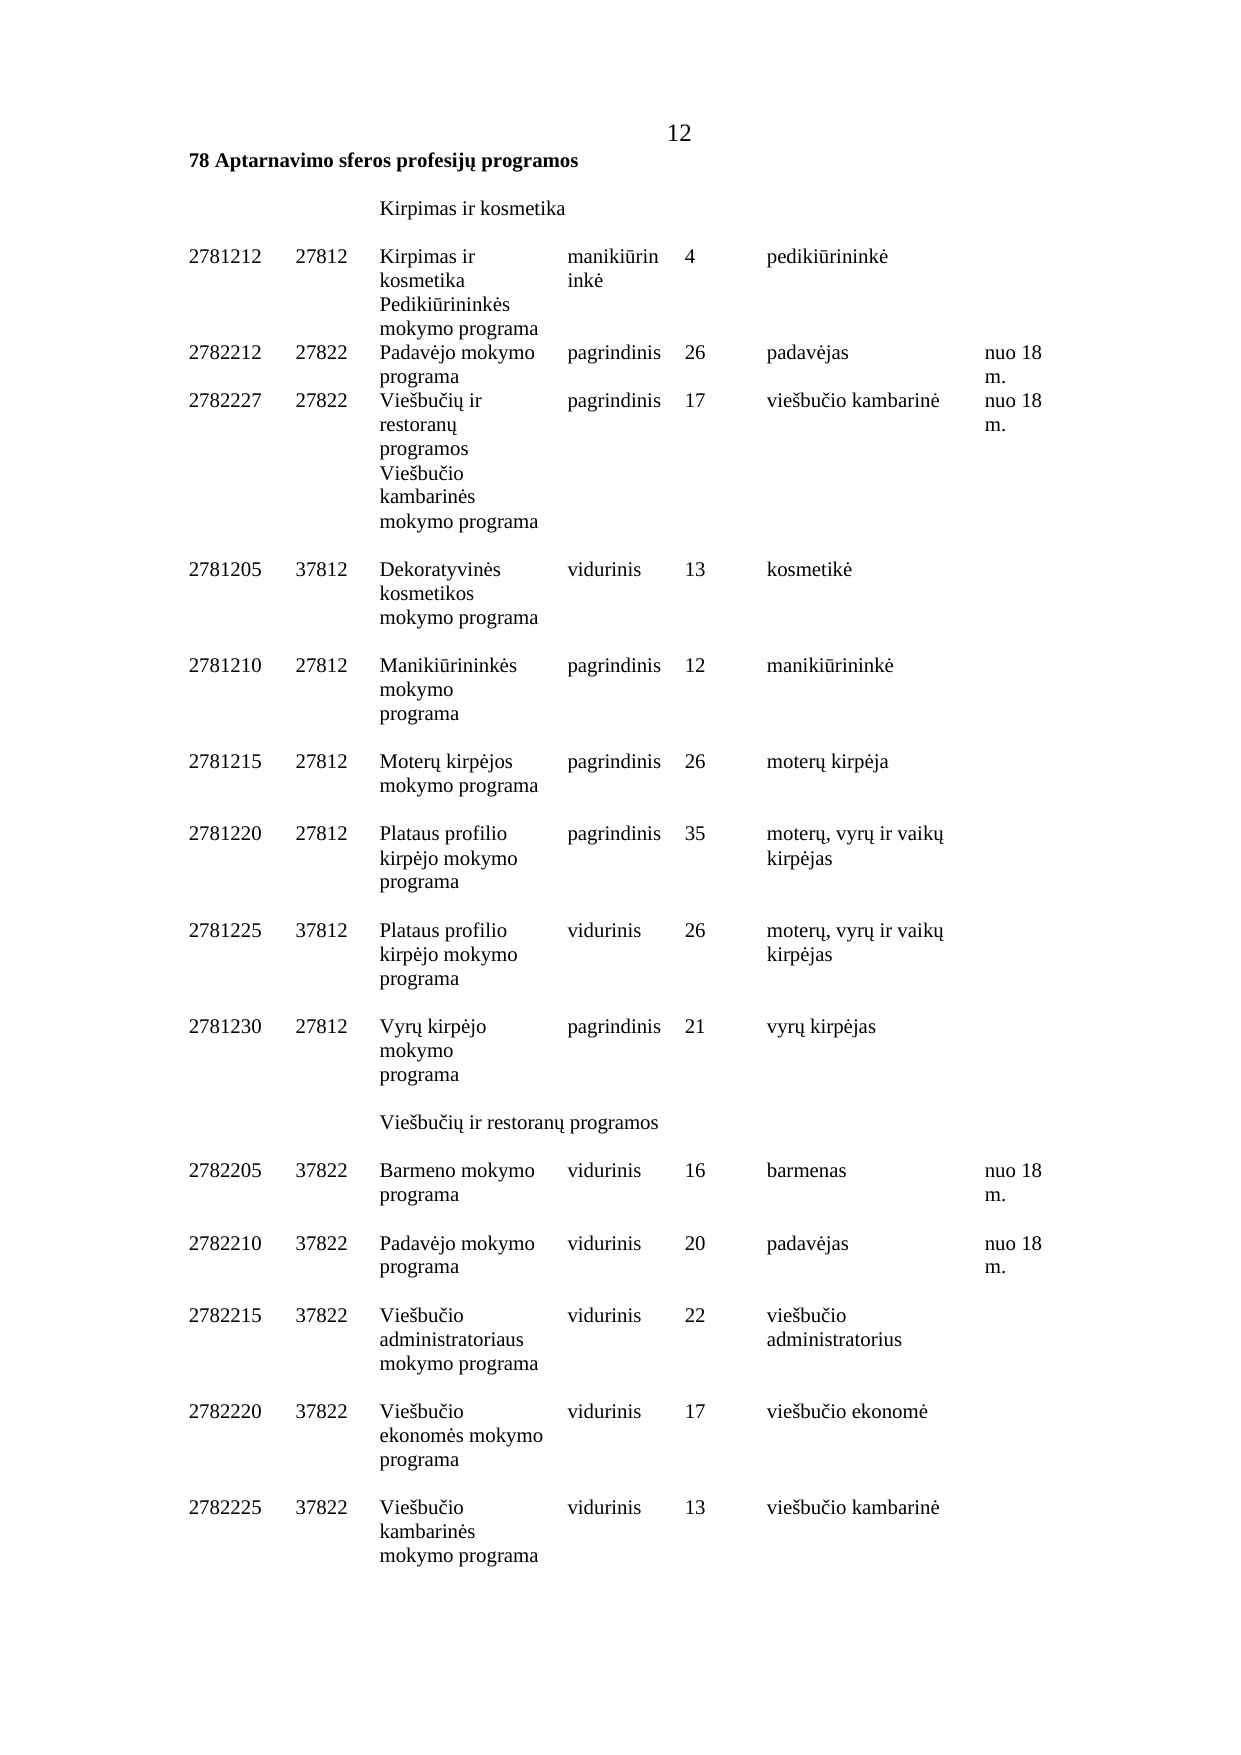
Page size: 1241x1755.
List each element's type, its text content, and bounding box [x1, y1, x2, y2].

table_cell [1076, 1351, 1176, 1375]
table_cell [1176, 1014, 1185, 1062]
table_cell [1176, 172, 1185, 196]
table_cell Viešbučio administratoriaus [368, 1303, 556, 1351]
table_cell [755, 1062, 973, 1086]
table_cell [284, 894, 368, 918]
table_cell [1076, 244, 1176, 340]
table_cell nuo 18 m. [973, 340, 1076, 388]
table_cell [755, 725, 973, 749]
table_cell [1176, 821, 1185, 869]
table_cell vidurinis [556, 1399, 673, 1423]
table_cell [556, 220, 673, 244]
table_cell [1185, 990, 1204, 1014]
table_cell [284, 172, 368, 196]
table_cell viešbučio kambarinė [755, 388, 973, 533]
table_cell [177, 1110, 284, 1134]
table_cell [368, 1567, 556, 1591]
table_cell 4 [673, 244, 755, 340]
table_cell [284, 773, 368, 797]
table_cell [284, 220, 368, 244]
table_cell manikiūrininkė [556, 244, 673, 340]
table_cell [1076, 388, 1176, 533]
table_cell [1185, 388, 1204, 533]
table_cell [755, 797, 973, 821]
table_cell 37822 [284, 1303, 368, 1351]
table_cell [673, 533, 755, 557]
table_cell [1176, 1206, 1185, 1230]
table_cell [1076, 172, 1176, 196]
table_cell [1185, 749, 1204, 773]
table_cell 2781205 [177, 557, 284, 581]
table_cell [973, 1567, 1076, 1591]
table_cell [755, 870, 973, 893]
table_cell [1076, 990, 1176, 1014]
table_cell moterų, vyrų ir vaikų kirpėjas [755, 821, 973, 869]
table_cell [1185, 701, 1204, 725]
table_cell [1176, 1375, 1185, 1399]
table_cell padavėjas [755, 340, 973, 388]
table_cell [1176, 1303, 1185, 1351]
table_cell [1076, 196, 1176, 220]
table_cell 12 [673, 653, 755, 701]
table_cell [673, 990, 755, 1014]
table_cell [1176, 749, 1185, 773]
table_cell [284, 1206, 368, 1230]
table_cell [284, 725, 368, 749]
table_cell [368, 1134, 556, 1158]
table_cell [755, 1086, 973, 1110]
table_cell [1076, 797, 1176, 821]
table_cell [1176, 1351, 1185, 1375]
table_cell Padavėjo mokymo programa [368, 1230, 556, 1278]
table_cell [973, 894, 1076, 918]
table_cell [973, 557, 1076, 581]
table_cell [1185, 557, 1204, 581]
table_cell 26 [673, 340, 755, 388]
table_cell [973, 1423, 1076, 1471]
table_cell [755, 220, 973, 244]
table_cell [368, 629, 556, 653]
table_cell [1076, 701, 1176, 725]
table_cell [673, 1351, 755, 1375]
table_cell [284, 629, 368, 653]
table_cell 2781212 [177, 244, 284, 340]
table_cell 13 [673, 1495, 755, 1519]
table_cell [973, 1062, 1076, 1086]
table_cell [1076, 1230, 1176, 1278]
table_cell [1185, 629, 1204, 653]
table_cell [368, 797, 556, 821]
table_cell [1176, 966, 1185, 990]
table_cell [1076, 1206, 1176, 1230]
table_cell viešbučio ekonomė [755, 1399, 973, 1423]
table_cell [973, 1279, 1076, 1303]
table_cell [1176, 220, 1185, 244]
table_cell Plataus profilio kirpėjo mokymo programa [368, 918, 556, 990]
table_cell 37822 [284, 1230, 368, 1278]
table_cell [556, 1134, 673, 1158]
table_cell [284, 1519, 368, 1567]
table_cell [673, 581, 755, 629]
table_cell [1076, 1134, 1176, 1158]
table_cell [973, 1519, 1076, 1567]
table_cell [177, 701, 284, 725]
table_cell [1185, 821, 1204, 869]
table_cell [1176, 870, 1185, 893]
table_cell programa [368, 1062, 556, 1086]
table_cell [973, 1399, 1076, 1423]
table_cell [973, 148, 1076, 172]
table_cell [755, 966, 973, 990]
table_cell [556, 797, 673, 821]
table_cell 17 [673, 1399, 755, 1423]
table_cell [973, 1303, 1076, 1351]
table_cell 26 [673, 918, 755, 966]
table_cell [284, 1062, 368, 1086]
table_cell [1076, 1399, 1176, 1423]
table_cell Kirpimas ir kosmetika Pedikiūrininkės mokymo programa [368, 244, 556, 340]
table_cell [177, 533, 284, 557]
table_cell [1176, 653, 1185, 701]
table_cell pagrindinis [556, 340, 673, 388]
table_cell [556, 1279, 673, 1303]
table_cell [284, 581, 368, 629]
table_cell [368, 1471, 556, 1495]
table_cell [556, 894, 673, 918]
table_cell [1185, 1495, 1204, 1519]
table_cell [177, 966, 284, 990]
table_cell 2782220 [177, 1399, 284, 1423]
table_cell pagrindinis [556, 653, 673, 701]
table_cell [973, 1375, 1076, 1399]
table_cell [973, 1495, 1076, 1519]
table_cell [1176, 990, 1185, 1014]
table_cell 27812 [284, 821, 368, 869]
table_cell [556, 1423, 673, 1471]
table_cell [755, 990, 973, 1014]
table_cell [973, 172, 1076, 196]
table_cell [1076, 1375, 1176, 1399]
table_cell [673, 966, 755, 990]
table_cell [1076, 557, 1176, 581]
table_cell [755, 629, 973, 653]
table_cell [368, 172, 556, 196]
table_cell [673, 870, 755, 893]
table_cell [284, 1134, 368, 1158]
table_cell [1076, 918, 1176, 966]
table_cell [556, 1375, 673, 1399]
table_cell [1185, 1230, 1204, 1278]
table_cell [973, 244, 1076, 340]
table_cell [755, 1567, 973, 1591]
table_cell 2782212 [177, 340, 284, 388]
table_cell 2782205 [177, 1158, 284, 1206]
table_cell [556, 1351, 673, 1375]
table_cell [1185, 196, 1204, 220]
table_cell [284, 1279, 368, 1303]
table_cell [177, 990, 284, 1014]
table_cell [177, 870, 284, 893]
table_cell [284, 533, 368, 557]
table_cell [673, 1519, 755, 1567]
table_cell [1185, 340, 1204, 388]
table_cell [556, 1086, 673, 1110]
table_cell 2781220 [177, 821, 284, 869]
table_cell [177, 1062, 284, 1086]
table_cell [973, 773, 1076, 797]
table_cell [368, 1086, 556, 1110]
table_cell [1076, 653, 1176, 701]
table_cell [368, 533, 556, 557]
table_cell Kirpimas ir kosmetika [368, 196, 973, 220]
table_cell Plataus profilio kirpėjo mokymo programa [368, 821, 556, 893]
table_cell moterų kirpėja [755, 749, 973, 773]
table_cell 13 [673, 557, 755, 581]
table_cell 2782225 [177, 1495, 284, 1519]
table_cell [556, 870, 673, 893]
table_cell [177, 196, 284, 220]
table_cell pedikiūrininkė [755, 244, 973, 340]
table_cell [177, 1519, 284, 1567]
table_cell [673, 1567, 755, 1591]
table_cell [177, 1351, 284, 1375]
table_cell [556, 581, 673, 629]
table_cell [1176, 388, 1185, 533]
table_cell [1185, 1062, 1204, 1086]
table_cell 2782227 [177, 388, 284, 533]
table_cell [1076, 533, 1176, 557]
table_cell [177, 1375, 284, 1399]
table_cell [973, 629, 1076, 653]
table_cell moterų, vyrų ir vaikų kirpėjas [755, 918, 973, 966]
table_cell pagrindinis [556, 749, 673, 773]
table_cell [177, 172, 284, 196]
table_cell [1185, 653, 1204, 701]
table_cell [973, 220, 1076, 244]
table_cell [1076, 966, 1176, 990]
table_cell [755, 1351, 973, 1375]
table_cell [673, 894, 755, 918]
table_cell [1076, 220, 1176, 244]
table_cell [1076, 821, 1176, 869]
table_cell 26 [673, 749, 755, 773]
table_cell [1185, 894, 1204, 918]
table_cell 37822 [284, 1495, 368, 1519]
table_cell [755, 1519, 973, 1567]
table_cell viešbučio kambarinė [755, 1495, 973, 1519]
table_cell viešbučio administratorius [755, 1303, 973, 1351]
table_cell [556, 1062, 673, 1086]
table_cell [755, 533, 973, 557]
table_cell [556, 701, 673, 725]
table_cell [1176, 581, 1185, 629]
table_cell Padavėjo mokymo programa [368, 340, 556, 388]
table_cell [973, 749, 1076, 773]
table_cell [1185, 797, 1204, 821]
table_cell [1176, 557, 1185, 581]
table_cell vidurinis [556, 918, 673, 966]
table_cell [1185, 533, 1204, 557]
table_cell 2781215 [177, 749, 284, 773]
table_cell [755, 701, 973, 725]
table_cell 37812 [284, 557, 368, 581]
table_cell manikiūrininkė [755, 653, 973, 701]
table_cell nuo 18 m. [973, 388, 1076, 533]
table_cell [1076, 1471, 1176, 1495]
table_cell [368, 1375, 556, 1399]
table_cell [1185, 1423, 1204, 1471]
table_cell 2781230 [177, 1014, 284, 1062]
table_cell [755, 1134, 973, 1158]
table_cell [1185, 918, 1204, 966]
table_cell [1185, 1014, 1204, 1062]
table_cell nuo 18 m. [973, 1158, 1076, 1206]
table_cell [973, 1134, 1076, 1158]
table_cell [973, 1086, 1076, 1110]
table_cell [177, 1471, 284, 1495]
table_cell [673, 701, 755, 725]
table_cell Viešbučio ekonomės mokymo programa [368, 1399, 556, 1471]
table_cell [1076, 1158, 1176, 1206]
table_cell 78 Aptarnavimo sferos profesijų programos [177, 148, 973, 172]
table_cell [973, 797, 1076, 821]
table_cell [973, 918, 1076, 966]
table_cell [1185, 1086, 1204, 1110]
table_cell [755, 773, 973, 797]
table_cell vidurinis [556, 557, 673, 581]
table_cell [1176, 340, 1185, 388]
table_cell [673, 1134, 755, 1158]
table_cell barmenas [755, 1158, 973, 1206]
table_cell [1176, 1567, 1185, 1591]
table_cell [1176, 1062, 1185, 1086]
table_cell [556, 773, 673, 797]
table_cell [1185, 1158, 1204, 1206]
table_cell 2781210 [177, 653, 284, 701]
table_cell [673, 220, 755, 244]
table_cell [1185, 870, 1204, 893]
table_cell [673, 1471, 755, 1495]
table_cell [1185, 1567, 1204, 1591]
table_cell [755, 1279, 973, 1303]
table_cell [368, 894, 556, 918]
table_cell [1076, 340, 1176, 388]
table_cell [1176, 244, 1185, 340]
table_cell 22 [673, 1303, 755, 1351]
table_cell Manikiūrininkės mokymo [368, 653, 556, 701]
table_cell [673, 172, 755, 196]
table_cell [556, 990, 673, 1014]
table_cell [1185, 148, 1204, 172]
table_cell [556, 966, 673, 990]
table_cell 27812 [284, 244, 368, 340]
table_cell [177, 220, 284, 244]
table_cell [284, 797, 368, 821]
table_cell [755, 894, 973, 918]
table_cell [556, 1567, 673, 1591]
table_cell [973, 196, 1076, 220]
table_cell [1185, 220, 1204, 244]
table_cell [1076, 1014, 1176, 1062]
table_cell [973, 1206, 1076, 1230]
table_cell [1176, 1230, 1185, 1278]
table_cell [755, 1375, 973, 1399]
table_cell [755, 1206, 973, 1230]
table_cell vidurinis [556, 1230, 673, 1278]
table_cell mokymo programa [368, 1351, 556, 1375]
table_cell 2782210 [177, 1230, 284, 1278]
table_cell [973, 821, 1076, 869]
table_cell [556, 1206, 673, 1230]
table_cell 2782215 [177, 1303, 284, 1351]
table_cell 17 [673, 388, 755, 533]
table_cell [1176, 918, 1185, 966]
table_cell nuo 18 m. [973, 1230, 1076, 1278]
table_cell [284, 1086, 368, 1110]
table_cell 37822 [284, 1399, 368, 1423]
table_cell [284, 1471, 368, 1495]
table_cell [973, 581, 1076, 629]
table_cell [755, 172, 973, 196]
table_cell [973, 533, 1076, 557]
table_cell [1176, 1471, 1185, 1495]
table_cell 20 [673, 1230, 755, 1278]
table_cell pagrindinis [556, 388, 673, 533]
table_cell 27812 [284, 749, 368, 773]
table_cell [284, 966, 368, 990]
table_cell [1076, 1279, 1176, 1303]
table_cell Viešbučių ir restoranų programos [368, 1110, 973, 1134]
table_cell [973, 966, 1076, 990]
table_cell [368, 1206, 556, 1230]
table_cell Moterų kirpėjos mokymo programa [368, 749, 556, 797]
table_cell kosmetikė [755, 557, 973, 581]
table_cell [177, 1086, 284, 1110]
table_cell [673, 1375, 755, 1399]
table_cell [368, 1279, 556, 1303]
table_cell [673, 1206, 755, 1230]
table_cell [1176, 1279, 1185, 1303]
table_cell [973, 1110, 1076, 1134]
table_cell [755, 1423, 973, 1471]
table_cell [1185, 1519, 1204, 1567]
table_cell [177, 1423, 284, 1471]
table_cell [177, 1206, 284, 1230]
table_cell [177, 1567, 284, 1591]
table_cell vidurinis [556, 1158, 673, 1206]
table_cell [1176, 1158, 1185, 1206]
table_cell [177, 725, 284, 749]
table_cell [556, 172, 673, 196]
table_cell [556, 629, 673, 653]
table_cell [177, 797, 284, 821]
table_cell [1185, 244, 1204, 340]
table_cell [1185, 1134, 1204, 1158]
table_cell [1176, 773, 1185, 797]
table_cell [368, 990, 556, 1014]
table_cell [1076, 1062, 1176, 1086]
table_cell [1185, 1351, 1204, 1375]
table_cell [284, 870, 368, 893]
table_cell [673, 629, 755, 653]
table_cell [284, 1423, 368, 1471]
table_cell [1076, 148, 1176, 172]
table_cell [1185, 1110, 1204, 1134]
table_cell [177, 581, 284, 629]
table_cell [1076, 1423, 1176, 1471]
table_cell [1176, 1423, 1185, 1471]
table_cell [673, 1423, 755, 1471]
table_cell [1176, 797, 1185, 821]
table_cell [1185, 172, 1204, 196]
table_cell [1185, 1279, 1204, 1303]
table_cell 2781225 [177, 918, 284, 966]
table_cell [1076, 894, 1176, 918]
table_cell [973, 1471, 1076, 1495]
table_cell [177, 1134, 284, 1158]
table_cell [973, 1014, 1076, 1062]
table_cell [284, 701, 368, 725]
table_cell [368, 725, 556, 749]
table_cell [1185, 1303, 1204, 1351]
table_cell [284, 1375, 368, 1399]
table_cell [973, 870, 1076, 893]
table_cell [1185, 773, 1204, 797]
table_cell [973, 725, 1076, 749]
table_cell [973, 701, 1076, 725]
table_cell [177, 1279, 284, 1303]
table_cell [1076, 629, 1176, 653]
table_cell [556, 1519, 673, 1567]
table_cell [673, 1086, 755, 1110]
table_cell vidurinis [556, 1303, 673, 1351]
table_cell [673, 773, 755, 797]
table_cell [1185, 1399, 1204, 1423]
table_cell 27822 [284, 388, 368, 533]
table_cell [177, 894, 284, 918]
table_cell [368, 220, 556, 244]
table_cell [1185, 1375, 1204, 1399]
table_cell [1076, 725, 1176, 749]
table_cell [1176, 533, 1185, 557]
table_cell [284, 1110, 368, 1134]
table_cell [973, 653, 1076, 701]
table_cell pagrindinis [556, 821, 673, 869]
table_cell 37812 [284, 918, 368, 966]
table_cell [1176, 1086, 1185, 1110]
table_cell [1076, 1519, 1176, 1567]
table_cell [1176, 725, 1185, 749]
table_cell programa [368, 701, 556, 725]
table_cell [1176, 148, 1185, 172]
table_cell 16 [673, 1158, 755, 1206]
table_cell [1076, 1303, 1176, 1351]
table_cell 27812 [284, 1014, 368, 1062]
table_cell 37822 [284, 1158, 368, 1206]
table_cell [1176, 1110, 1185, 1134]
table_cell [973, 1351, 1076, 1375]
table_cell [1076, 749, 1176, 773]
table_cell [755, 581, 973, 629]
table_cell padavėjas [755, 1230, 973, 1278]
table_cell [284, 1567, 368, 1591]
table_cell [556, 533, 673, 557]
table_cell pagrindinis [556, 1014, 673, 1062]
table_cell [1076, 1495, 1176, 1519]
table_cell [1076, 870, 1176, 893]
table_cell [556, 1471, 673, 1495]
table_cell [1185, 1206, 1204, 1230]
table_cell [1176, 894, 1185, 918]
table_cell Viešbučių ir restoranų programos Viešbučio kambarinės mokymo programa [368, 388, 556, 533]
table_cell [1185, 966, 1204, 990]
table_cell [1185, 725, 1204, 749]
table_cell [1176, 629, 1185, 653]
table_cell [1076, 1567, 1176, 1591]
table_cell [177, 629, 284, 653]
table_cell [673, 1062, 755, 1086]
table_cell [284, 196, 368, 220]
table_cell [973, 990, 1076, 1014]
table_cell [1176, 1134, 1185, 1158]
table_cell Dekoratyvinės kosmetikos mokymo programa [368, 557, 556, 629]
table_cell [1176, 1495, 1185, 1519]
table_cell [673, 1279, 755, 1303]
table_cell [1076, 1110, 1176, 1134]
table_cell [556, 725, 673, 749]
table_cell vidurinis [556, 1495, 673, 1519]
table_cell 21 [673, 1014, 755, 1062]
table_cell Barmeno mokymo programa [368, 1158, 556, 1206]
table_cell [1176, 1519, 1185, 1567]
table_cell [177, 773, 284, 797]
table_cell [1076, 1086, 1176, 1110]
table_cell Vyrų kirpėjo mokymo [368, 1014, 556, 1062]
table_cell [284, 990, 368, 1014]
table_cell [755, 1471, 973, 1495]
table_cell vyrų kirpėjas [755, 1014, 973, 1062]
table_cell [673, 797, 755, 821]
table_cell 35 [673, 821, 755, 869]
table_cell [1185, 1471, 1204, 1495]
table_cell [1076, 773, 1176, 797]
table_cell 27822 [284, 340, 368, 388]
table_cell 27812 [284, 653, 368, 701]
table_cell Viešbučio kambarinės mokymo programa [368, 1495, 556, 1567]
table_cell [1176, 701, 1185, 725]
table_cell [1176, 1399, 1185, 1423]
table_cell [1076, 581, 1176, 629]
table_cell [1176, 196, 1185, 220]
table_cell [673, 725, 755, 749]
table_cell [284, 1351, 368, 1375]
table_cell [1185, 581, 1204, 629]
